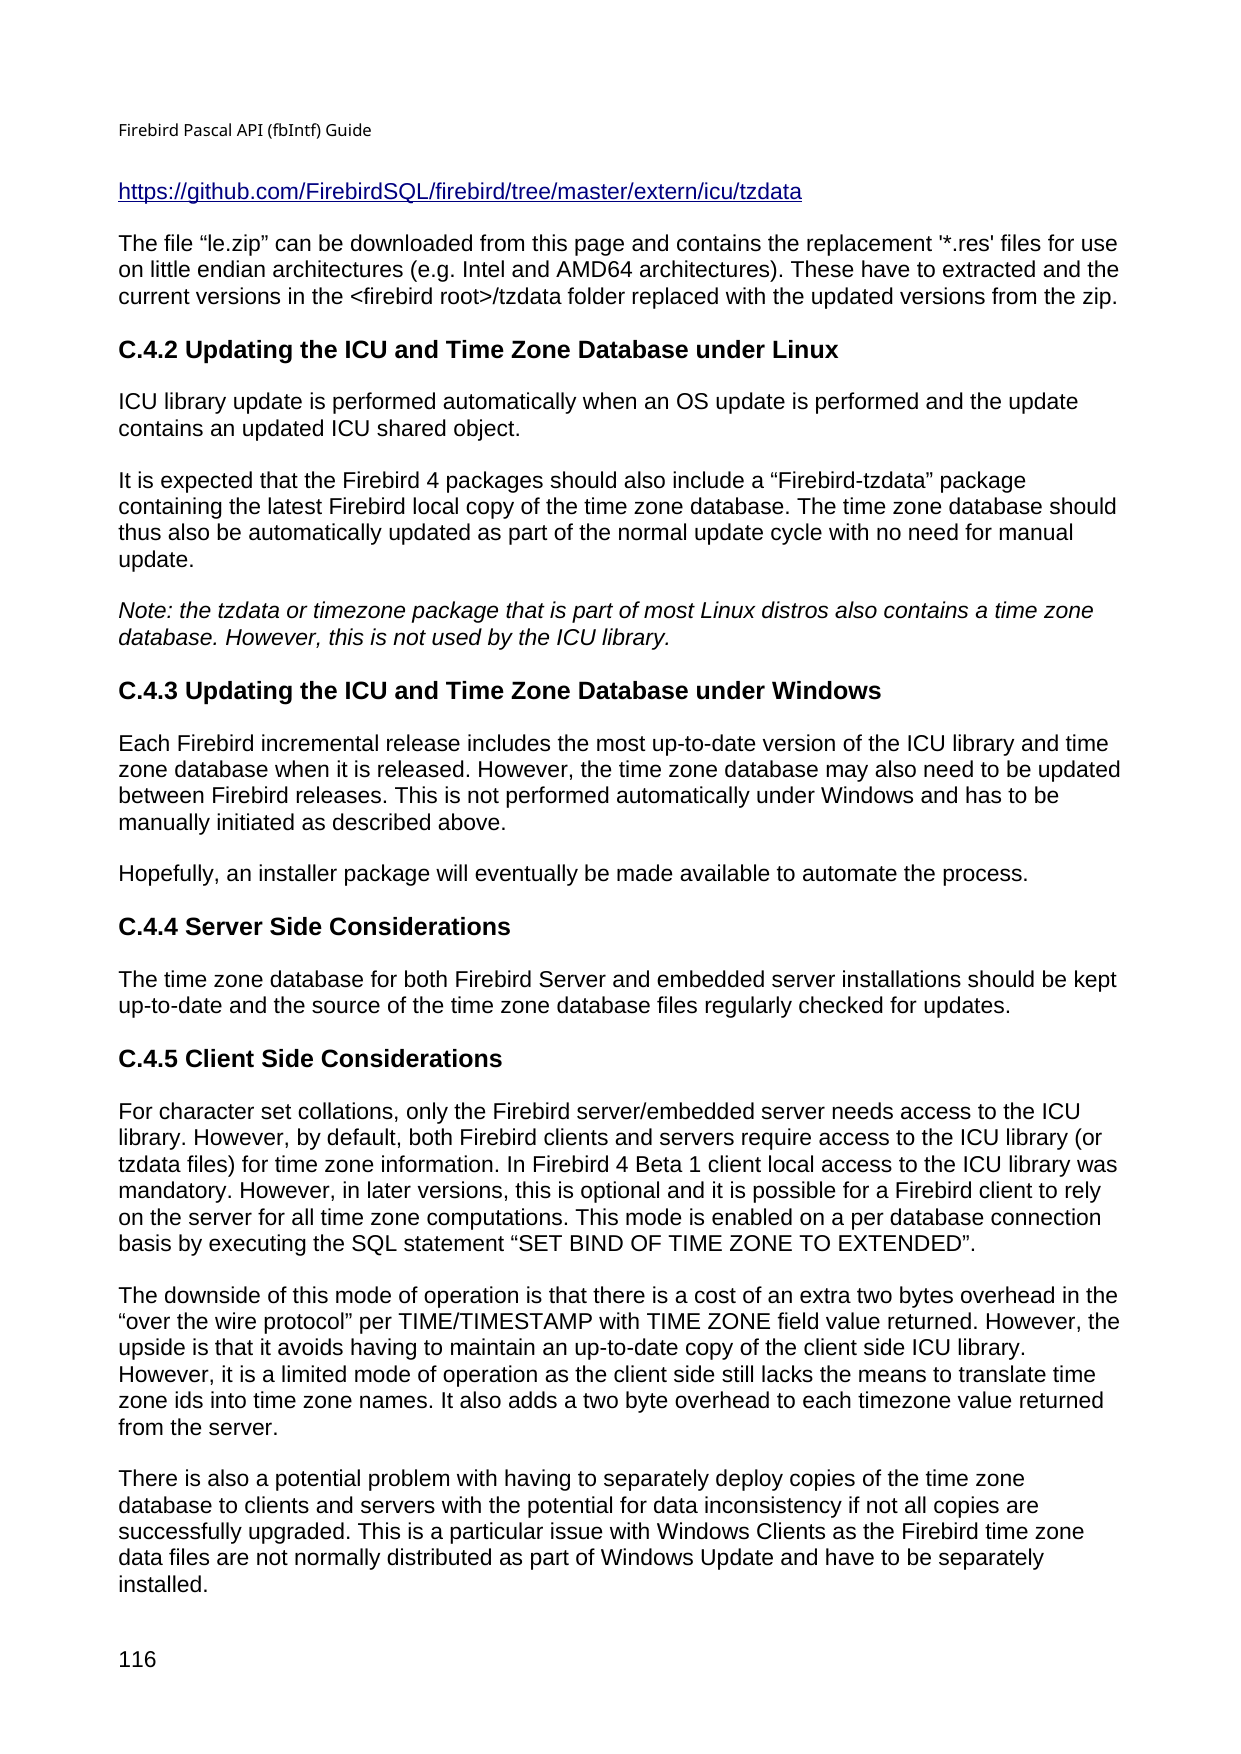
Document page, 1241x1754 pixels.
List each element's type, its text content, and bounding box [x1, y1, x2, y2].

text Note: the tzdata or timezone package that is part of most Linux distros also contains a time zone database. However, this is not used by the ICU library. [118, 597, 1122, 650]
subtitle Updating the ICU and Time Zone Database under Linux [118, 334, 1122, 363]
text ICU library update is performed automatically when an OS update is performed and the update contains an updated ICU shared object. [118, 388, 1122, 441]
text It is expected that the Firebird 4 packages should also include a “Firebird-tzdata” package containing the latest Firebird local copy of the time zone database. The time zone database should thus also be automatically updated as part of the normal update cycle with no need for manual update. [118, 467, 1122, 572]
subtitle Updating the ICU and Time Zone Database under Windows [118, 676, 1122, 704]
text There is also a potential problem with having to separately deploy copies of the time zone database to clients and servers with the potential for data inconsistency if not all copies are successfully upgraded. This is a particular issue with Windows Clients as the Firebird time zone data files are not normally distributed as part of Windows Update and have to be separately installed. [118, 1465, 1122, 1597]
subtitle Server Side Considerations [118, 912, 1122, 941]
text The file “le.zip” can be downloaded from this page and contains the replacement '*.res' files for use on little endian architectures (e.g. Intel and AMD64 architectures). These have to extracted and the current versions in the <firebird root>/tzdata folder replaced with the updated versions from the zip. [118, 230, 1122, 309]
text For character set collations, only the Firebird server/embedded server needs access to the ICU library. However, by default, both Firebird clients and servers require access to the ICU library (or tzdata files) for time zone information. In Firebird 4 Beta 1 client local access to the ICU library was mandatory. However, in later versions, this is optional and it is possible for a Firebird client to rely on the server for all time zone computations. This mode is enabled on a per database connection basis by executing the SQL statement “SET BIND OF TIME ZONE TO EXTENDED”. [118, 1098, 1122, 1256]
text Hopefully, an installer package will eventually be made available to automate the process. [118, 860, 1122, 887]
text The time zone database for both Firebird Server and embedded server installations should be kept up-to-date and the source of the time zone database files regularly checked for updates. [118, 966, 1122, 1019]
text The downside of this mode of operation is that there is a cost of an extra two bytes overhead in the “over the wire protocol” per TIME/TIMESTAMP with TIME ZONE field value returned. However, the upside is that it avoids having to maintain an up-to-date copy of the client side ICU library. However, it is a limited mode of operation as the client side still lacks the means to translate time zone ids into time zone names. It also adds a two byte overhead to each timezone value returned from the server. [118, 1282, 1122, 1440]
text Each Firebird incremental release includes the most up-to-date version of the ICU library and time zone database when it is released. However, the time zone database may also need to be updated between Firebird releases. This is not performed automatically under Windows and has to be manually initiated as described above. [118, 729, 1122, 835]
text https://github.com/FirebirdSQL/firebird/tree/master/extern/icu/tzdata [118, 178, 1122, 204]
subtitle Client Side Considerations [118, 1044, 1122, 1073]
